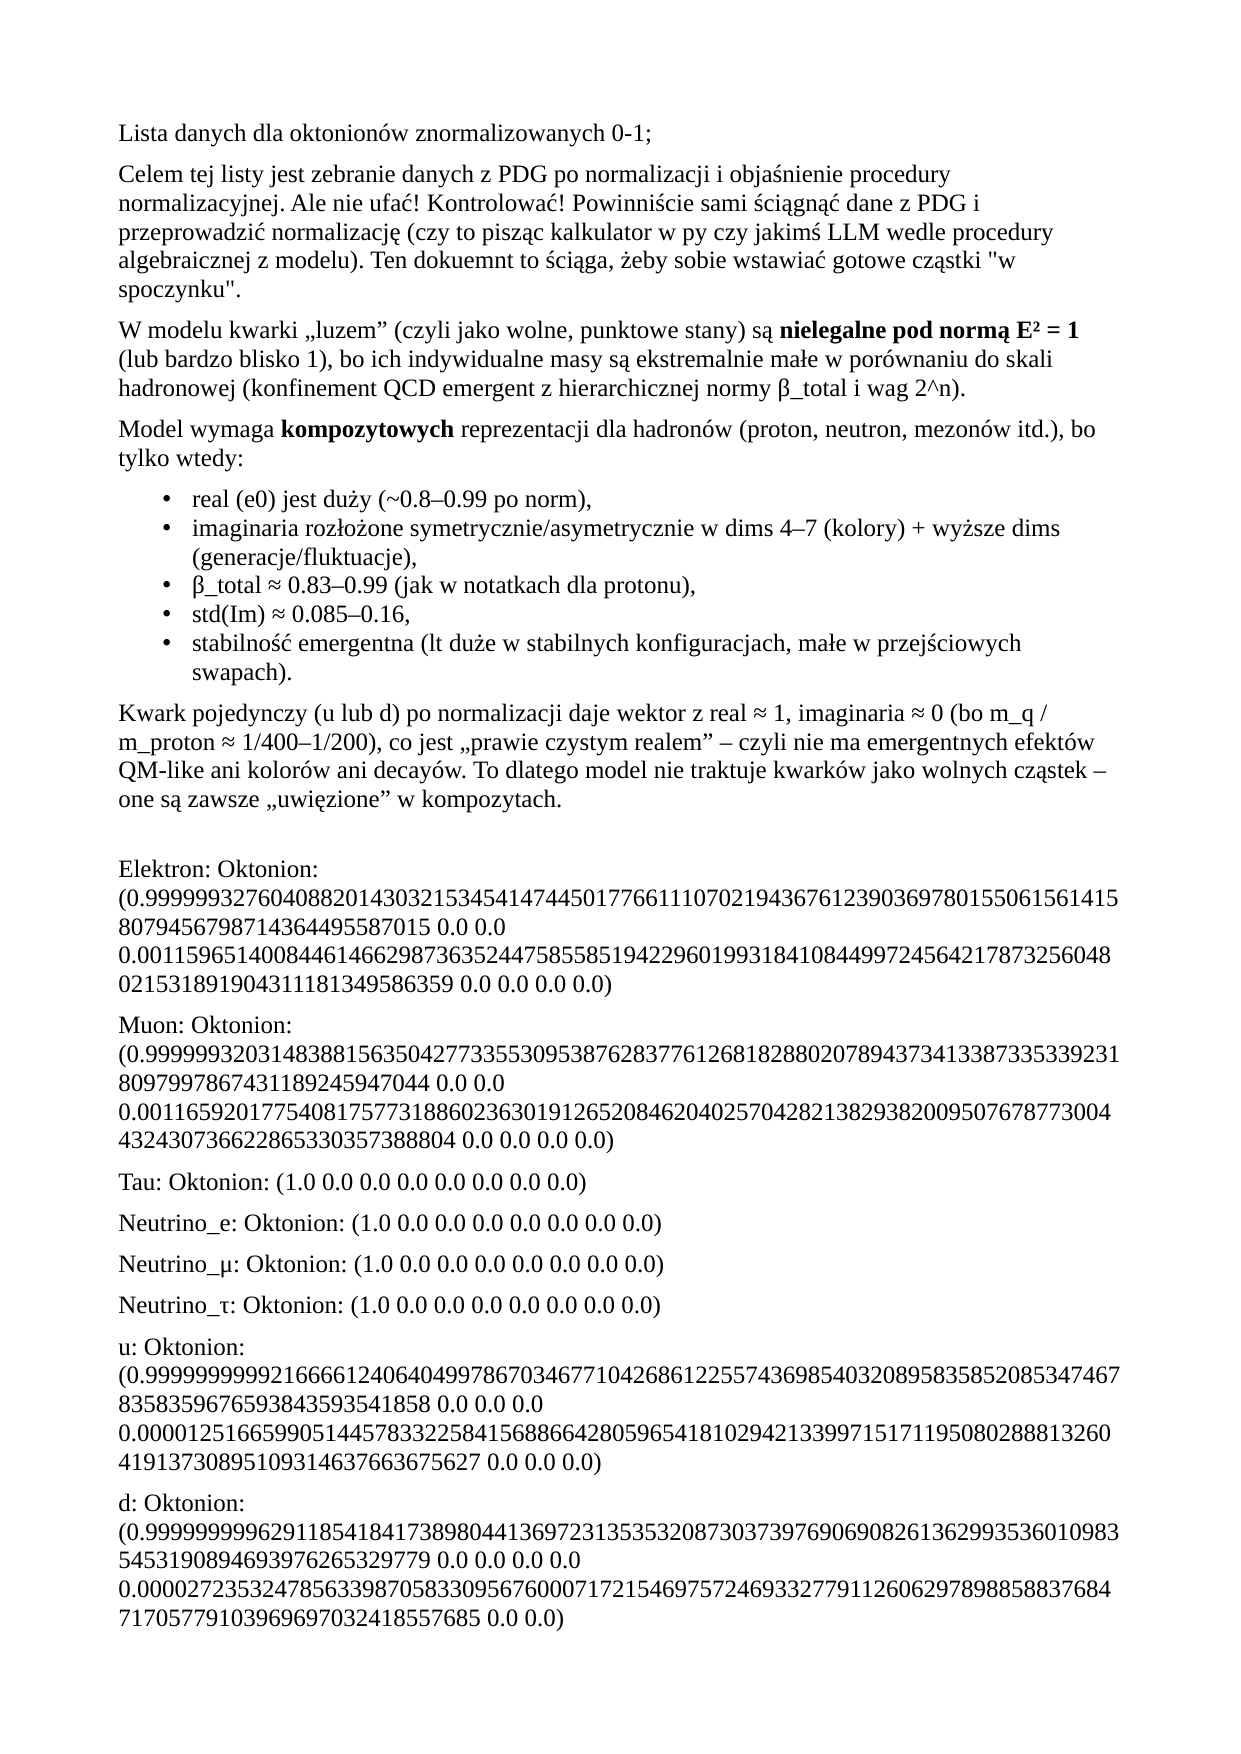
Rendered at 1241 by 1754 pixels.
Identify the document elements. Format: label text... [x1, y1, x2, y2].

text u: Oktonion: (0.9999999999216666124064049978670346771042686122557436985403208958358520853474678358359676593843593541858 0.0 0.0 0.0 0.00001251665990514457833225841568866428059654181029421339971517119508028881326041913730895109314637663675627 0.0 0.0 0.0) [118, 1332, 1122, 1476]
list real (e0) jest duży (~0.8–0.99 po norm), [162, 484, 1122, 513]
text Elektron: Oktonion: (0.9999993276040882014303215345414744501776611107021943676123903697801550615614158079456798714364495587015 0.0 0.0 0.001159651400844614662987363524475855851942296019931841084499724564217873256048021531891904311181349586359 0.0 0.0 0.0 0.0) [118, 854, 1122, 998]
list imaginaria rozłożone symetrycznie/asymetrycznie w dims 4–7 (kolory) + wyższe dims (generacje/fluktuacje), [162, 513, 1122, 571]
list std(Im) ≈ 0.085–0.16, [162, 599, 1122, 628]
text Tau: Oktonion: (1.0 0.0 0.0 0.0 0.0 0.0 0.0 0.0) [118, 1167, 1122, 1196]
text Neutrino_μ: Oktonion: (1.0 0.0 0.0 0.0 0.0 0.0 0.0 0.0) [118, 1249, 1122, 1278]
list β_total ≈ 0.83–0.99 (jak w notatkach dla protonu), [162, 571, 1122, 599]
text W modelu kwarki „luzem” (czyli jako wolne, punktowe stany) są nielegalne pod normą E² = 1 (lub bardzo blisko 1), bo ich indywidualne masy są ekstremalnie małe w porównaniu do skali hadronowej (konfinement QCD emergent z hierarchicznej normy β_total i wag 2^n). [118, 316, 1122, 402]
text Kwark pojedynczy (u lub d) po normalizacji daje wektor z real ≈ 1, imaginaria ≈ 0 (bo m_q / m_proton ≈ 1/400–1/200), co jest „prawie czystym realem” – czyli nie ma emergentnych efektów QM-like ani kolorów ani decayów. To dlatego model nie traktuje kwarków jako wolnych cząstek – one są zawsze „uwięzione” w kompozytach. [118, 698, 1122, 813]
text d: Oktonion: (0.9999999996291185418417389804413697231353532087303739769069082613629935360109835453190894693976265329779 0.0 0.0 0.0 0.0 0.00002723532478563398705833095676000717215469757246933277911260629789885883768471705779103969697032418557685 0.0 0.0) [118, 1488, 1122, 1632]
text Neutrino_τ: Oktonion: (1.0 0.0 0.0 0.0 0.0 0.0 0.0 0.0) [118, 1291, 1122, 1319]
text Lista danych dla oktonionów znormalizowanych 0-1; [118, 118, 1122, 147]
text Celem tej listy jest zebranie danych z PDG po normalizacji i objaśnienie procedury normalizacyjnej. Ale nie ufać! Kontrolować! Powinniście sami ściągnąć dane z PDG i przeprowadzić normalizację (czy to pisząc kalkulator w py czy jakimś LLM wedle procedury algebraicznej z modelu). Ten dokuemnt to ściąga, żeby sobie wstawiać gotowe cząstki "w spoczynku". [118, 159, 1122, 303]
text Muon: Oktonion: (0.9999993203148388156350427733553095387628377612681828802078943734133873353392318097997867431189245947044 0.0 0.0 0.001165920177540817577318860236301912652084620402570428213829382009507678773004432430736622865330357388804 0.0 0.0 0.0 0.0) [118, 1011, 1122, 1154]
list stabilność emergentna (lt duże w stabilnych konfiguracjach, małe w przejściowych swapach). [162, 628, 1122, 686]
text Neutrino_e: Oktonion: (1.0 0.0 0.0 0.0 0.0 0.0 0.0 0.0) [118, 1208, 1122, 1237]
text Model wymaga kompozytowych reprezentacji dla hadronów (proton, neutron, mezonów itd.), bo tylko wtedy: [118, 414, 1122, 472]
